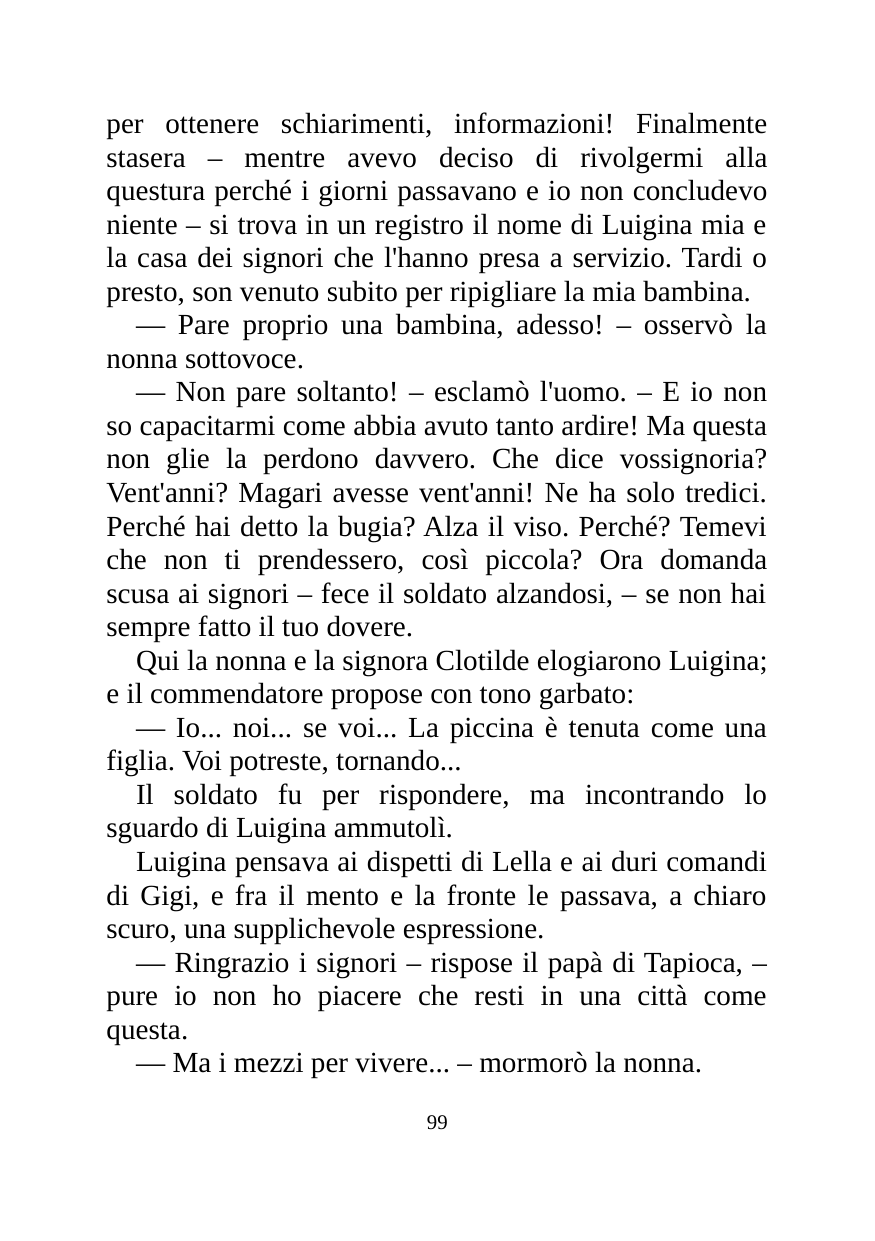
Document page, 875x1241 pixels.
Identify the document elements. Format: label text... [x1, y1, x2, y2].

text — Non pare soltanto! – esclamò l'uomo. – E io non so capacitarmi come abbia avuto tanto ardire! Ma questa non glie la perdono davvero. Che dice vossignoria? Vent'anni? Magari avesse vent'anni! Ne ha solo tredici. Perché hai detto la bugia? Alza il viso. Perché? Temevi che non ti prendessero, così piccola? Ora domanda scusa ai signori – fece il soldato alzandosi, – se non hai sempre fatto il tuo dovere. [106, 374, 768, 643]
text Luigina pensava ai dispetti di Lella e ai duri comandi di Gigi, e fra il mento e la fronte le passava, a chiaro scuro, una supplichevole espressione. [106, 844, 768, 945]
text — Pare proprio una bambina, adesso! – osservò la nonna sottovoce. [106, 307, 768, 374]
text — Ringrazio i signori – rispose il papà di Tapioca, – pure io non ho piacere che resti in una città come questa. [106, 945, 768, 1045]
text Il soldato fu per rispondere, ma incontrando lo sguardo di Luigina ammutolì. [106, 777, 768, 844]
text Qui la nonna e la signora Clotilde elogiarono Luigina; e il commendatore propose con tono garbato: [106, 643, 768, 710]
text — Io... noi... se voi... La piccina è tenuta come una figlia. Voi potreste, tornando... [106, 710, 768, 777]
text — Ma i mezzi per vivere... – mormorò la nonna. [106, 1045, 768, 1079]
text per ottenere schiarimenti, informazioni! Finalmente stasera – mentre avevo deciso di rivolgermi alla questura perché i giorni passavano e io non concludevo niente – si trova in un registro il nome di Luigina mia e la casa dei signori che l'hanno presa a servizio. Tardi o presto, son venuto subito per ripigliare la mia bambina. [106, 106, 768, 307]
